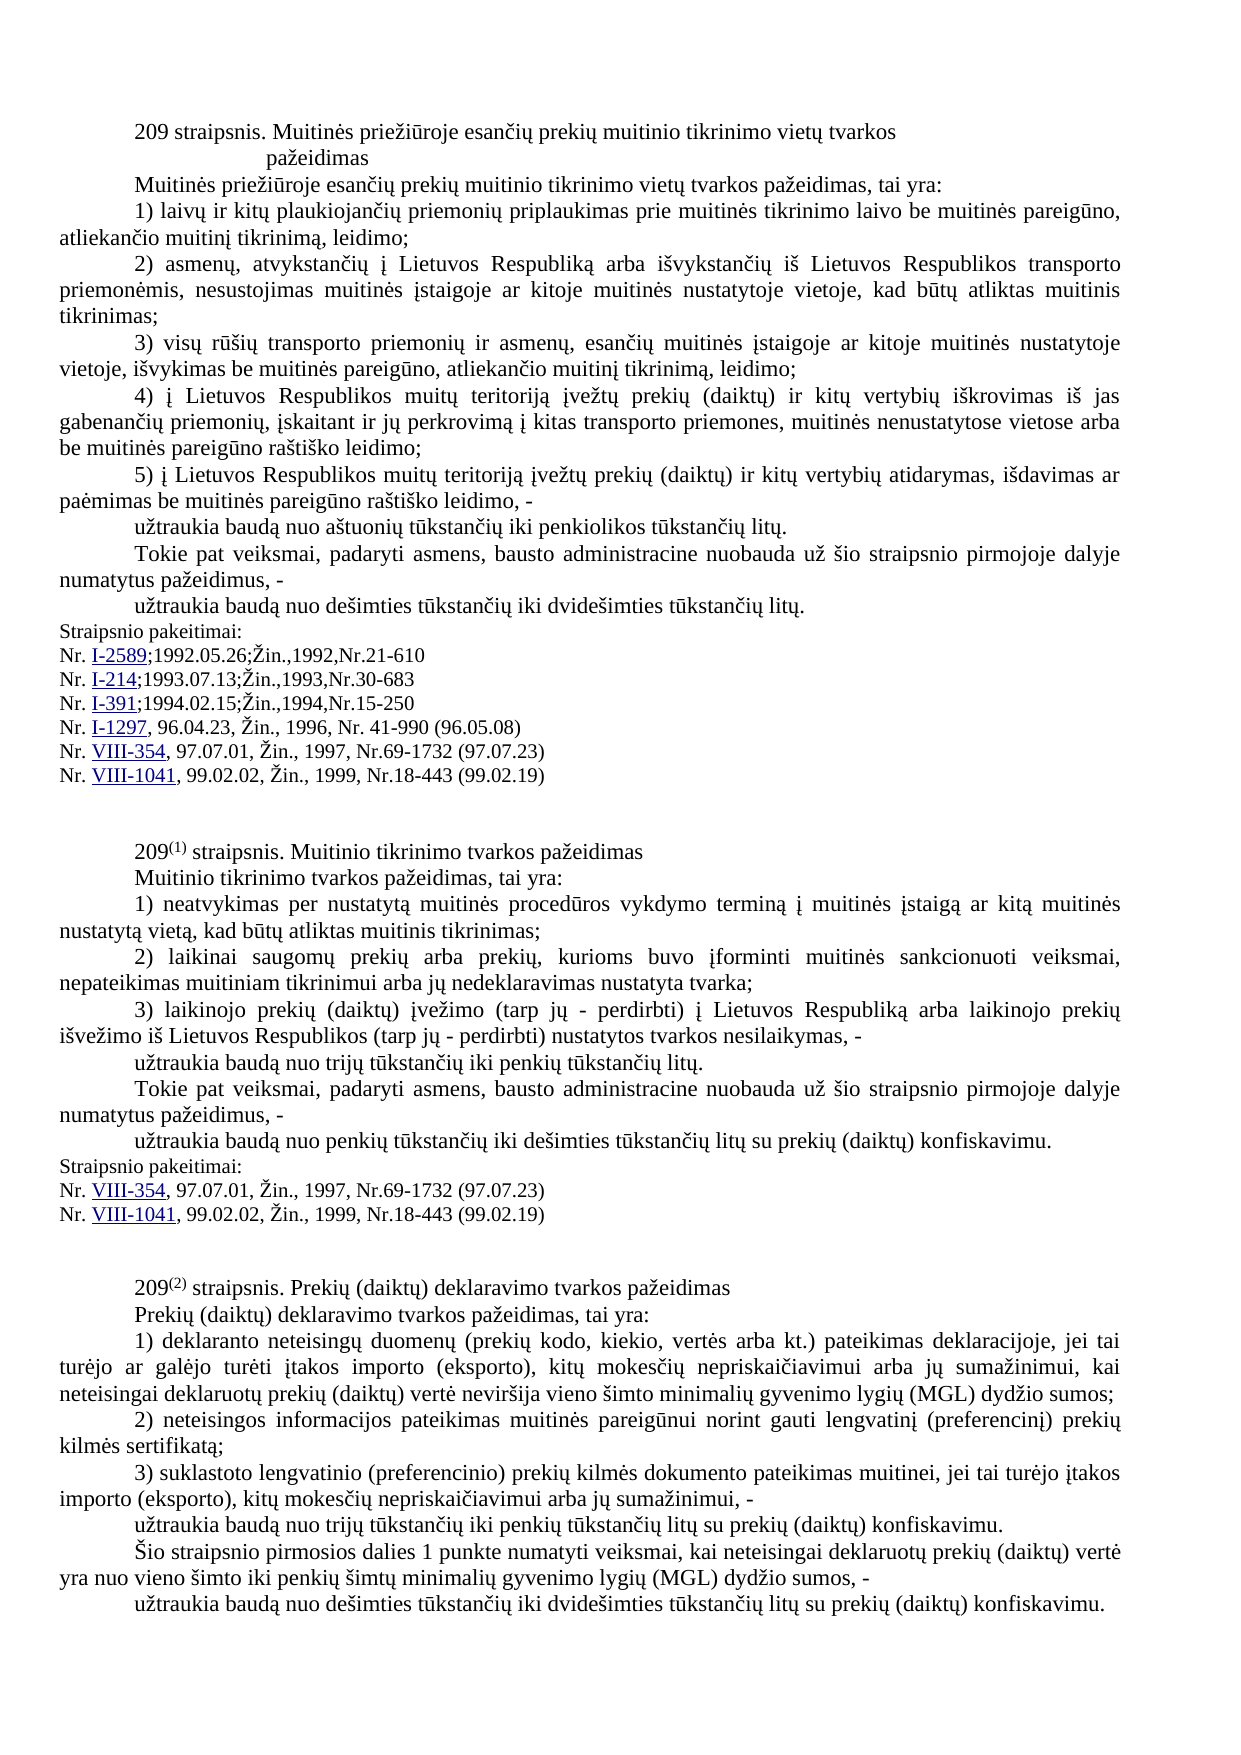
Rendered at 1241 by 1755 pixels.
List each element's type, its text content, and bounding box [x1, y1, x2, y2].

text užtraukia baudą nuo trijų tūkstančių iki penkių tūkstančių litų su prekių (daiktų) konfiskavimu. [59, 1511, 1122, 1538]
text Tokie pat veiksmai, padaryti asmens, bausto administracine nuobauda už šio straipsnio pirmojoje dalyje numatytus pažeidimus, - [59, 1075, 1122, 1128]
text 5) į Lietuvos Respublikos muitų teritoriją įvežtų prekių (daiktų) ir kitų vertybių atidarymas, išdavimas ar paėmimas be muitinės pareigūno raštiško leidimo, - [59, 461, 1122, 513]
text Nr. VIII-1041, 99.02.02, Žin., 1999, Nr.18-443 (99.02.19) [59, 1202, 1122, 1226]
text Nr. I-214;1993.07.13;Žin.,1993,Nr.30-683 [59, 667, 1122, 691]
text 1) laivų ir kitų plaukiojančių priemonių priplaukimas prie muitinės tikrinimo laivo be muitinės pareigūno, atliekančio muitinį tikrinimą, leidimo; [59, 197, 1122, 250]
text Nr. VIII-1041, 99.02.02, Žin., 1999, Nr.18-443 (99.02.19) [59, 763, 1122, 787]
text 1) neatvykimas per nustatytą muitinės procedūros vykdymo terminą į muitinės įstaigą ar kitą muitinės nustatytą vietą, kad būtų atliktas muitinis tikrinimas; [59, 890, 1122, 943]
text 3) laikinojo prekių (daiktų) įvežimo (tarp jų - perdirbti) į Lietuvos Respubliką arba laikinojo prekių išvežimo iš Lietuvos Respublikos (tarp jų - perdirbti) nustatytos tvarkos nesilaikymas, - [59, 996, 1122, 1048]
text 209(1) straipsnis. Muitinio tikrinimo tvarkos pažeidimas [59, 838, 1122, 864]
text 1) deklaranto neteisingų duomenų (prekių kodo, kiekio, vertės arba kt.) pateikimas deklaracijoje, jei tai turėjo ar galėjo turėti įtakos importo (eksporto), kitų mokesčių nepriskaičiavimui arba jų sumažinimui, kai neteisingai deklaruotų prekių (daiktų) vertė neviršija vieno šimto minimalių gyvenimo lygių (MGL) dydžio sumos; [59, 1327, 1122, 1406]
text 4) į Lietuvos Respublikos muitų teritoriją įvežtų prekių (daiktų) ir kitų vertybių iškrovimas iš jas gabenančių priemonių, įskaitant ir jų perkrovimą į kitas transporto priemones, muitinės nenustatytose vietose arba be muitinės pareigūno raštiško leidimo; [59, 382, 1122, 461]
text užtraukia baudą nuo penkių tūkstančių iki dešimties tūkstančių litų su prekių (daiktų) konfiskavimu. [59, 1128, 1122, 1154]
text Muitinės priežiūroje esančių prekių muitinio tikrinimo vietų tvarkos pažeidimas, tai yra: [59, 171, 1122, 197]
text Prekių (daiktų) deklaravimo tvarkos pažeidimas, tai yra: [59, 1301, 1122, 1327]
text Nr. VIII-354, 97.07.01, Žin., 1997, Nr.69-1732 (97.07.23) [59, 1178, 1122, 1202]
text 2) neteisingos informacijos pateikimas muitinės pareigūnui norint gauti lengvatinį (preferencinį) prekių kilmės sertifikatą; [59, 1406, 1122, 1459]
text Nr. I-391;1994.02.15;Žin.,1994,Nr.15-250 [59, 691, 1122, 715]
text 2) asmenų, atvykstančių į Lietuvos Respubliką arba išvykstančių iš Lietuvos Respublikos transporto priemonėmis, nesustojimas muitinės įstaigoje ar kitoje muitinės nustatytoje vietoje, kad būtų atliktas muitinis tikrinimas; [59, 250, 1122, 329]
text užtraukia baudą nuo dešimties tūkstančių iki dvidešimties tūkstančių litų. [59, 592, 1122, 619]
text Straipsnio pakeitimai: [59, 1154, 1122, 1178]
text pažeidimas [59, 144, 1122, 171]
text 2) laikinai saugomų prekių arba prekių, kurioms buvo įforminti muitinės sankcionuoti veiksmai, nepateikimas muitiniam tikrinimui arba jų nedeklaravimas nustatyta tvarka; [59, 943, 1122, 996]
text užtraukia baudą nuo dešimties tūkstančių iki dvidešimties tūkstančių litų su prekių (daiktų) konfiskavimu. [59, 1591, 1122, 1617]
text Nr. I-1297, 96.04.23, Žin., 1996, Nr. 41-990 (96.05.08) [59, 715, 1122, 739]
text 209 straipsnis. Muitinės priežiūroje esančių prekių muitinio tikrinimo vietų tvarkos [134, 118, 1122, 144]
text Muitinio tikrinimo tvarkos pažeidimas, tai yra: [59, 864, 1122, 890]
text Tokie pat veiksmai, padaryti asmens, bausto administracine nuobauda už šio straipsnio pirmojoje dalyje numatytus pažeidimus, - [59, 540, 1122, 592]
text Nr. I-2589;1992.05.26;Žin.,1992,Nr.21-610 [59, 643, 1122, 667]
text užtraukia baudą nuo trijų tūkstančių iki penkių tūkstančių litų. [59, 1048, 1122, 1075]
text 209(2) straipsnis. Prekių (daiktų) deklaravimo tvarkos pažeidimas [59, 1274, 1122, 1301]
text 3) suklastoto lengvatinio (preferencinio) prekių kilmės dokumento pateikimas muitinei, jei tai turėjo įtakos importo (eksporto), kitų mokesčių nepriskaičiavimui arba jų sumažinimui, - [59, 1459, 1122, 1511]
text 3) visų rūšių transporto priemonių ir asmenų, esančių muitinės įstaigoje ar kitoje muitinės nustatytoje vietoje, išvykimas be muitinės pareigūno, atliekančio muitinį tikrinimą, leidimo; [59, 329, 1122, 382]
text Šio straipsnio pirmosios dalies 1 punkte numatyti veiksmai, kai neteisingai deklaruotų prekių (daiktų) vertė yra nuo vieno šimto iki penkių šimtų minimalių gyvenimo lygių (MGL) dydžio sumos, - [59, 1538, 1122, 1591]
text užtraukia baudą nuo aštuonių tūkstančių iki penkiolikos tūkstančių litų. [59, 513, 1122, 540]
text Straipsnio pakeitimai: [59, 619, 1122, 643]
text Nr. VIII-354, 97.07.01, Žin., 1997, Nr.69-1732 (97.07.23) [59, 739, 1122, 763]
